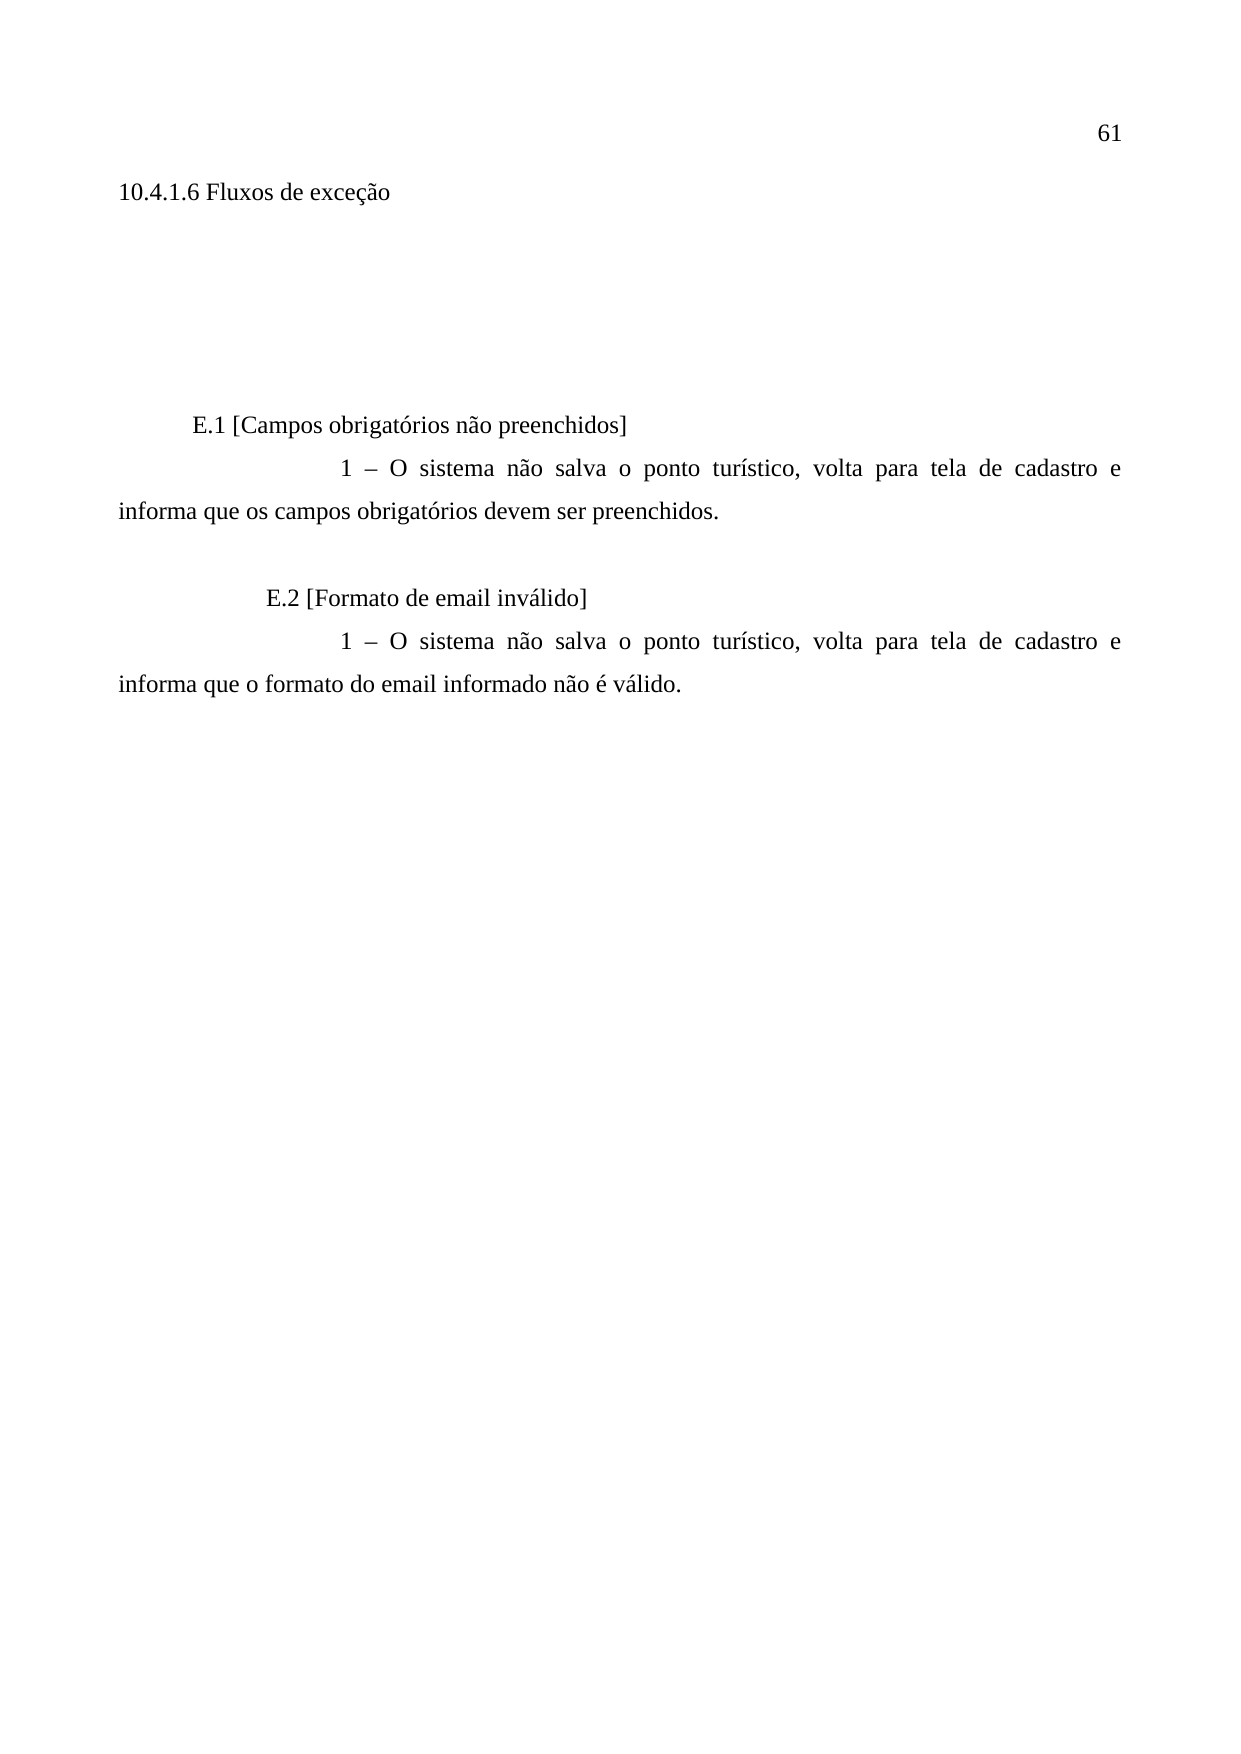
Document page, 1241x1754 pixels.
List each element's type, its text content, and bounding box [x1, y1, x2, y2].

text E.1 [Campos obrigatórios não preenchidos] [118, 410, 1122, 439]
text E.2 [Formato de email inválido] [118, 583, 1122, 611]
text 1 – O sistema não salva o ponto turístico, volta para tela de cadastro e informa que o formato do email informado não é válido. [118, 626, 1122, 698]
text 1 – O sistema não salva o ponto turístico, volta para tela de cadastro e informa que os campos obrigatórios devem ser preenchidos. [118, 453, 1122, 525]
subtitle Fluxos de exceção [118, 177, 1122, 206]
